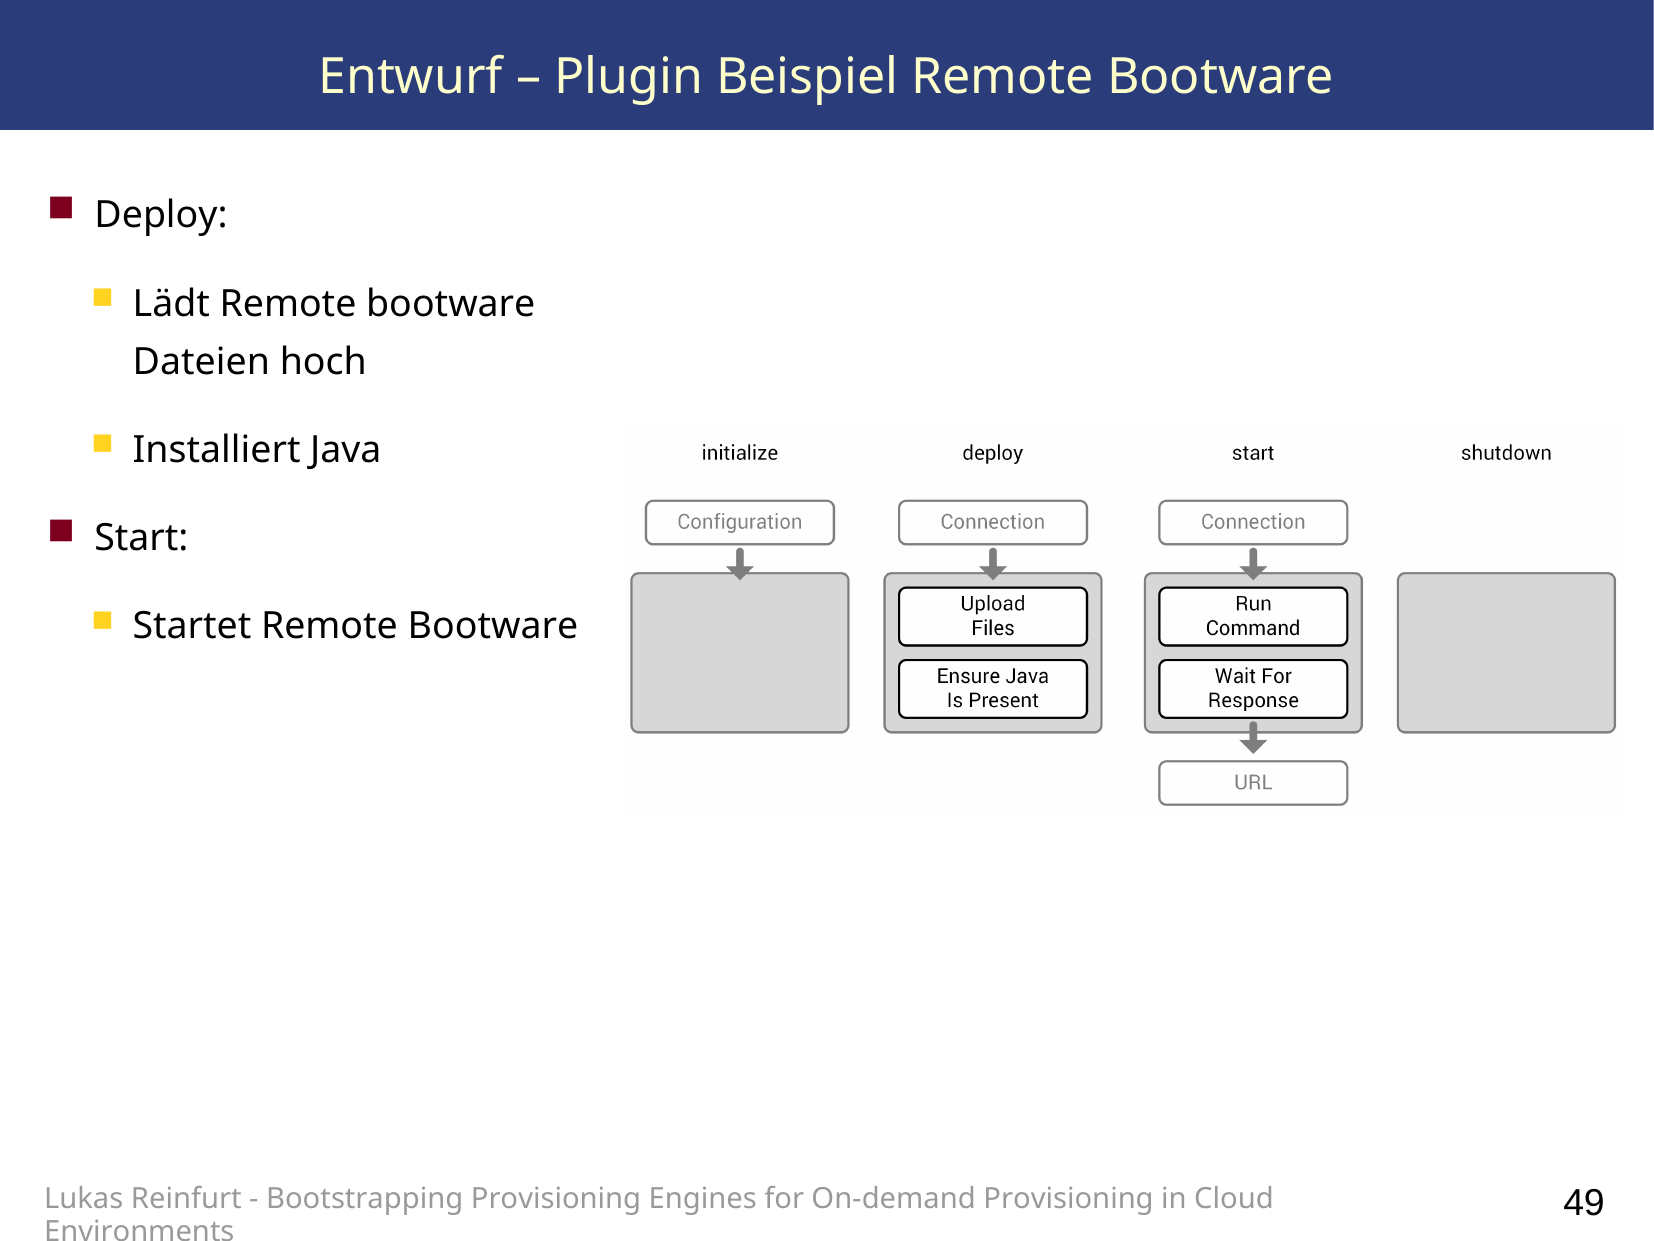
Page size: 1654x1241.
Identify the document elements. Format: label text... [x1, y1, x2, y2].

list Deploy: Lädt Remote bootware Dateien hoch Installiert Java Start: Startet Remote Bootware [47, 177, 603, 1146]
title Entwurf – Plugin Beispiel Remote Bootware [47, 23, 1607, 119]
picture [621, 427, 1625, 813]
